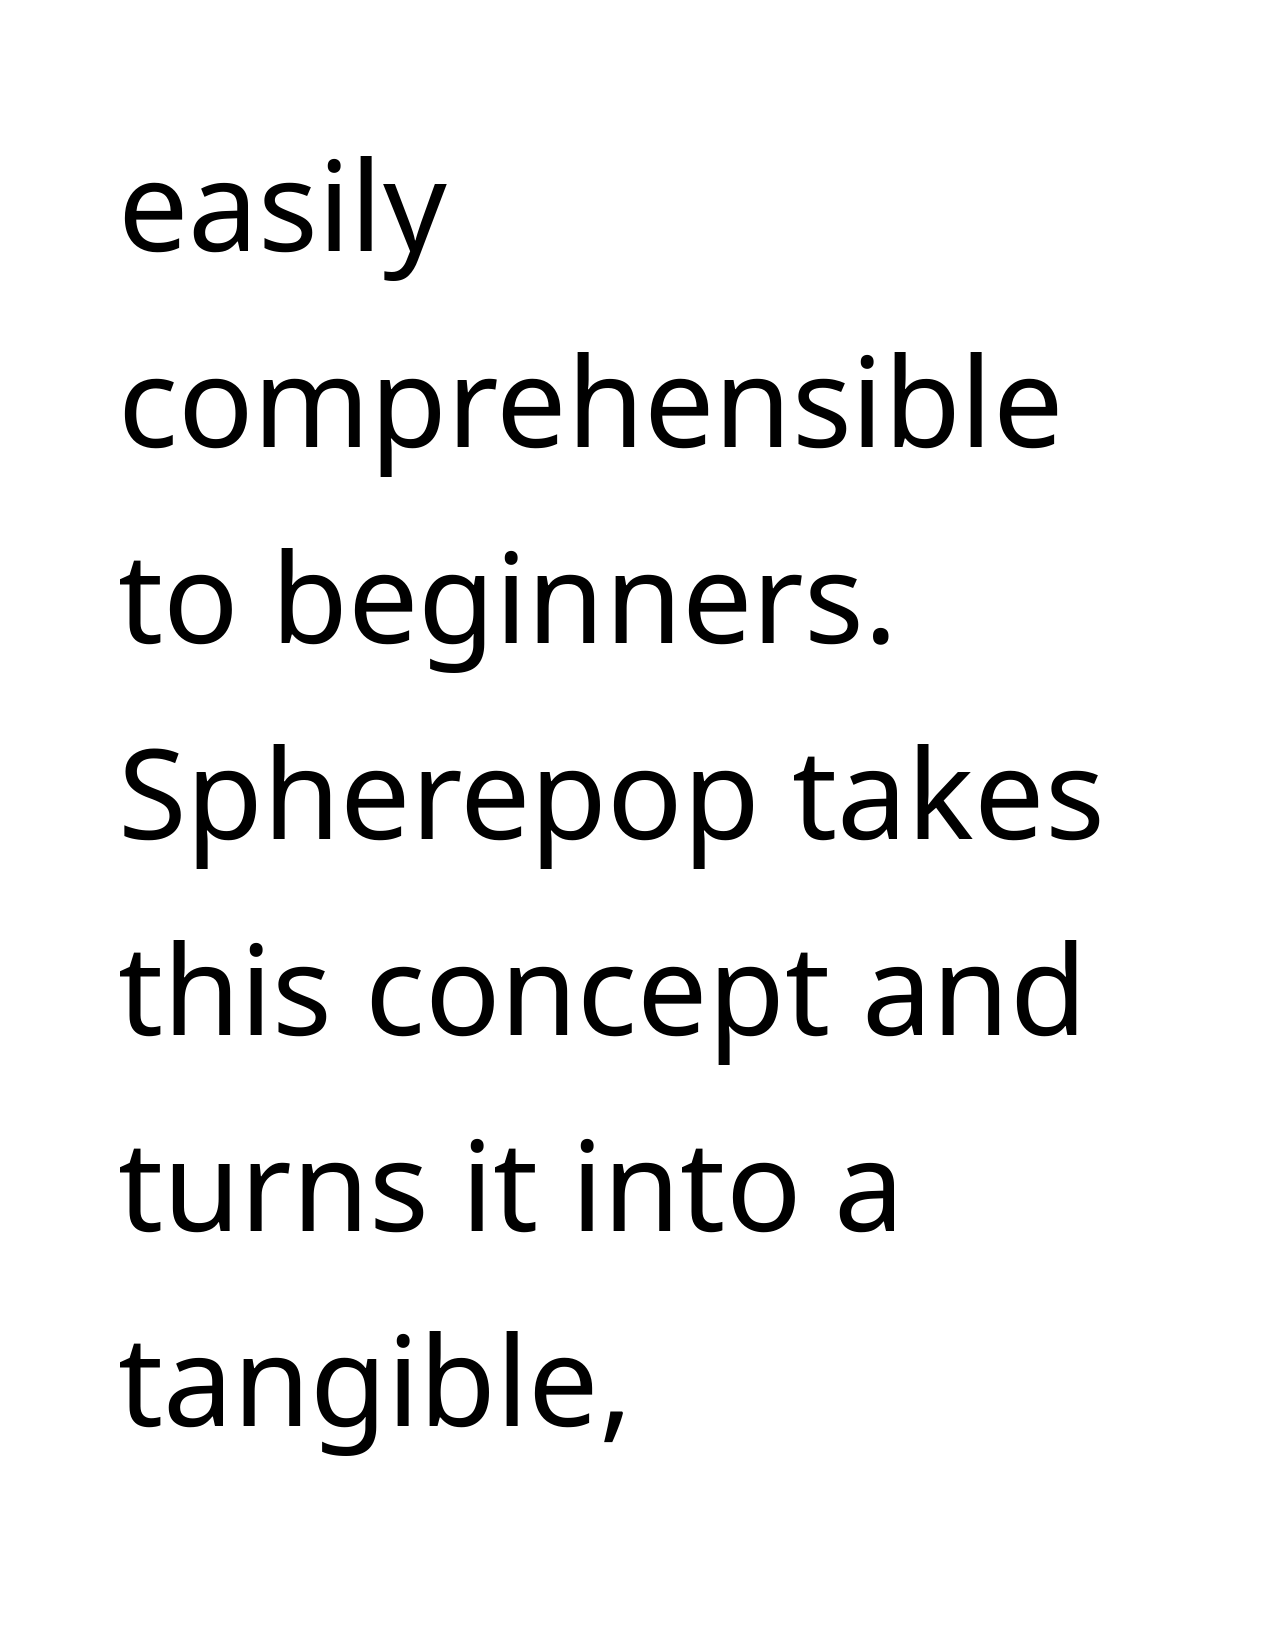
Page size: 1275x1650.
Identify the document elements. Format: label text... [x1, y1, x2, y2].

text easily comprehensible to beginners. Spherepop takes this concept and turns it into a tangible, [118, 118, 1157, 1463]
